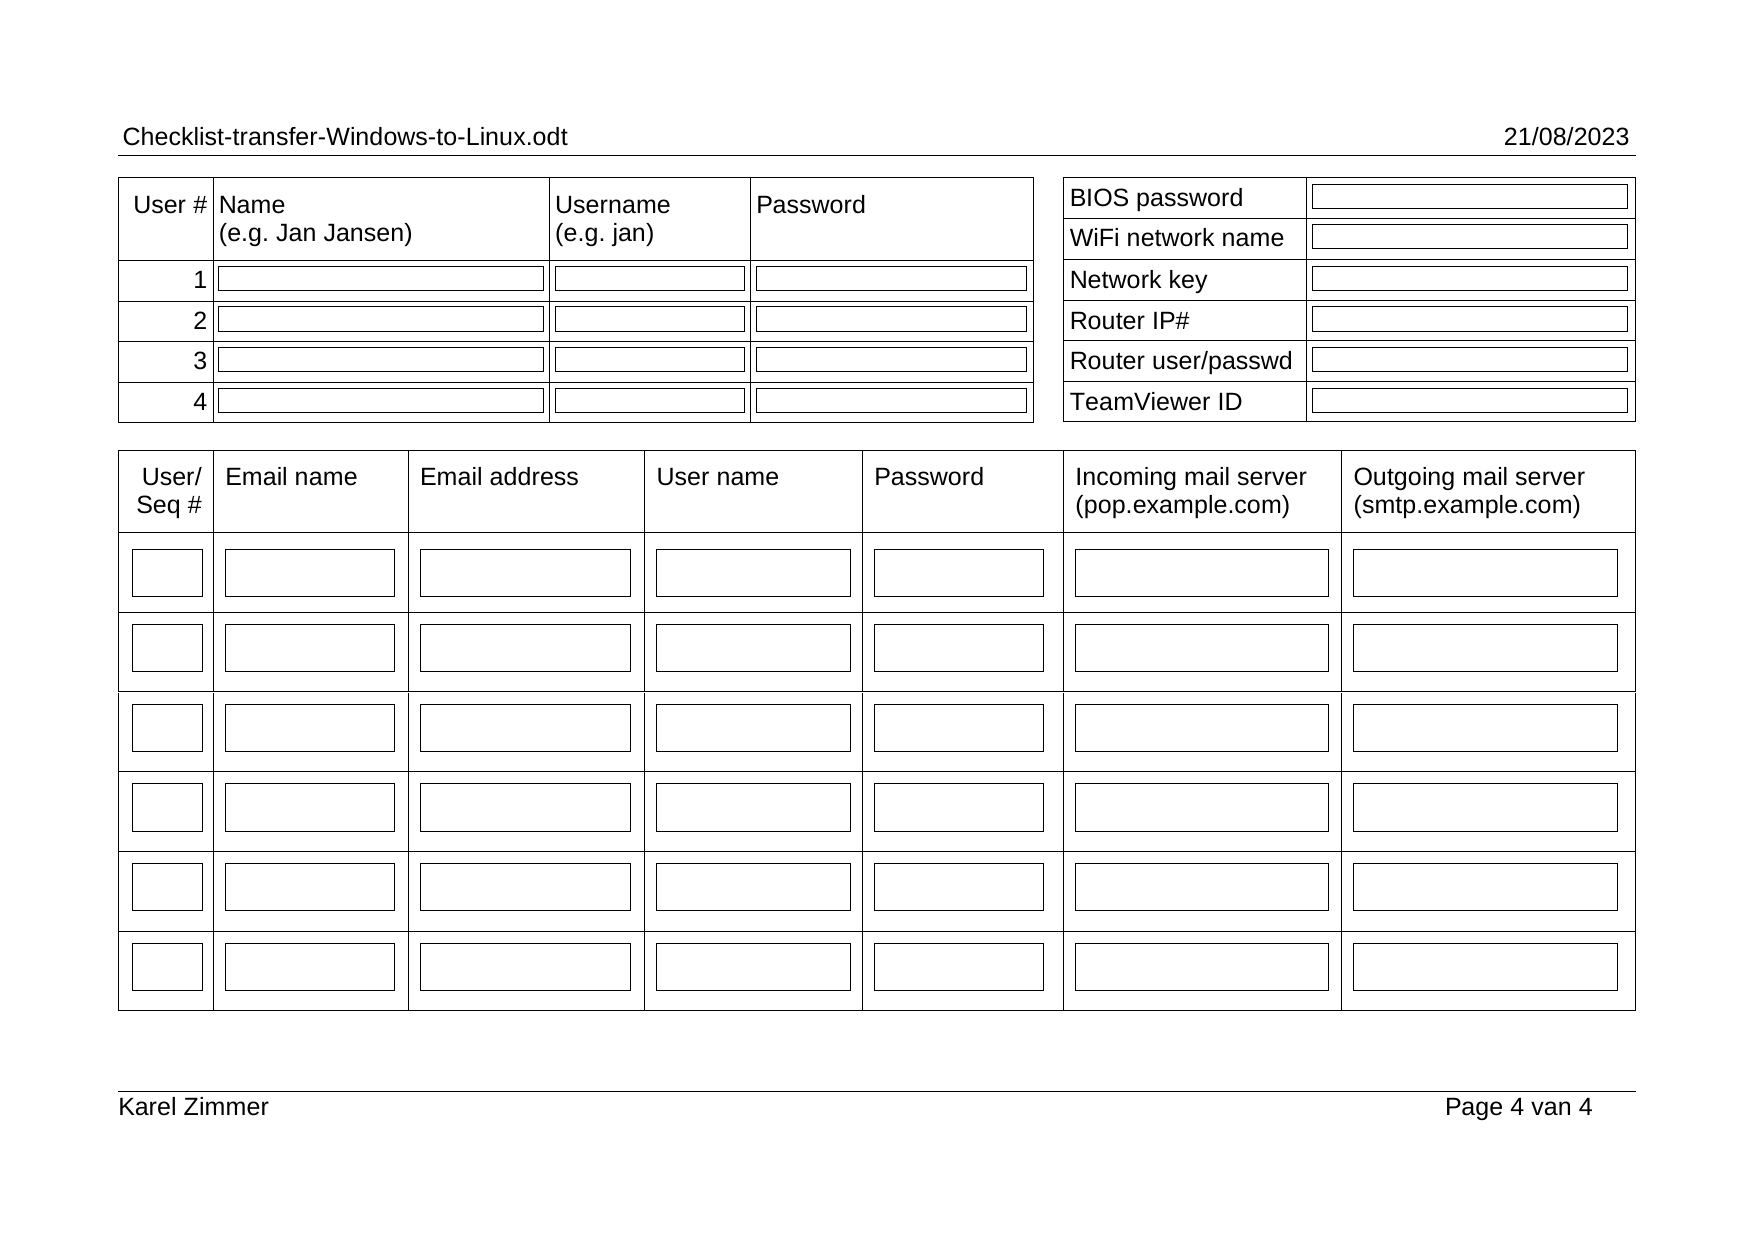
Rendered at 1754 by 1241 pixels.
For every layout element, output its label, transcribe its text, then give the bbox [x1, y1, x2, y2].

table_cell [214, 383, 549, 422]
table_header BIOS password [1064, 178, 1306, 218]
table_cell [1034, 301, 1063, 341]
table_cell [1034, 382, 1063, 422]
table_cell [214, 932, 408, 1010]
table_cell Network key [1064, 260, 1306, 300]
table_cell [550, 342, 750, 382]
table_cell [751, 261, 1033, 301]
table_cell [1342, 932, 1635, 1010]
table_header [1034, 177, 1063, 219]
table_cell 1 [119, 261, 213, 301]
table_header User name [645, 451, 862, 532]
table_cell [863, 932, 1063, 1010]
table_cell [1342, 613, 1635, 691]
table_cell Router IP# [1064, 301, 1306, 340]
table_cell [1342, 533, 1635, 612]
table_cell [645, 772, 862, 851]
table_cell [863, 772, 1063, 851]
table_cell [550, 383, 750, 422]
table_cell [751, 302, 1033, 341]
table_header Name (e.g. Jan Jansen) [214, 178, 549, 260]
table_cell [1307, 219, 1635, 259]
table_cell [550, 261, 750, 301]
table_cell [119, 533, 213, 612]
table_cell [1064, 932, 1341, 1010]
table_cell [645, 693, 862, 771]
table_cell [863, 852, 1063, 931]
table_cell [550, 302, 750, 341]
table_cell [1307, 301, 1635, 340]
table_cell [409, 852, 644, 931]
table_cell [1307, 341, 1635, 381]
table_cell TeamViewer ID [1064, 382, 1306, 421]
table_header Email name [214, 451, 408, 532]
table_cell [214, 342, 549, 382]
table_cell [1034, 260, 1063, 301]
table_header Email address [409, 451, 644, 532]
table_cell [409, 533, 644, 612]
table_cell [1064, 852, 1341, 931]
table_cell [119, 932, 213, 1010]
table_cell [863, 533, 1063, 612]
table_header User/Seq # [119, 451, 213, 532]
table_header Password [863, 451, 1063, 532]
table_cell Router user/passwd [1064, 341, 1306, 381]
table_cell [409, 693, 644, 771]
table_cell 2 [119, 302, 213, 341]
table_cell [214, 772, 408, 851]
table_cell [409, 932, 644, 1010]
table_cell [1307, 382, 1635, 421]
table_cell [1064, 613, 1341, 691]
table_header Outgoing mail server (smtp.example.com) [1342, 451, 1635, 532]
table_cell [645, 852, 862, 931]
table_cell [214, 533, 408, 612]
table_cell [1034, 219, 1063, 260]
table_cell [214, 693, 408, 771]
table_cell WiFi network name [1064, 219, 1306, 259]
table_cell 4 [119, 383, 213, 422]
table_cell [409, 613, 644, 691]
table_cell [645, 533, 862, 612]
table_cell 3 [119, 342, 213, 382]
table_cell [645, 932, 862, 1010]
table_cell [1064, 533, 1341, 612]
table_cell [1342, 852, 1635, 931]
table_cell [214, 852, 408, 931]
table_header Password [751, 178, 1033, 260]
table_cell [119, 772, 213, 851]
table_header Incoming mail server (pop.example.com) [1064, 451, 1341, 532]
table_cell [119, 693, 213, 771]
table_cell [1342, 693, 1635, 771]
table_cell [751, 383, 1033, 422]
table_cell [1064, 772, 1341, 851]
table_cell [1034, 341, 1063, 382]
table_cell [409, 772, 644, 851]
table_cell [214, 613, 408, 691]
table_header Username (e.g. jan) [550, 178, 750, 260]
table_cell [863, 613, 1063, 691]
table_cell [214, 302, 549, 341]
table_cell [1342, 772, 1635, 851]
table_cell [751, 342, 1033, 382]
table_header User # [119, 178, 213, 260]
table_cell [214, 261, 549, 301]
table_cell [119, 852, 213, 931]
table_cell [119, 613, 213, 691]
table_header [1307, 178, 1635, 218]
table_cell [1307, 260, 1635, 300]
table_cell [645, 613, 862, 691]
table_cell [1064, 693, 1341, 771]
table_cell [863, 693, 1063, 771]
